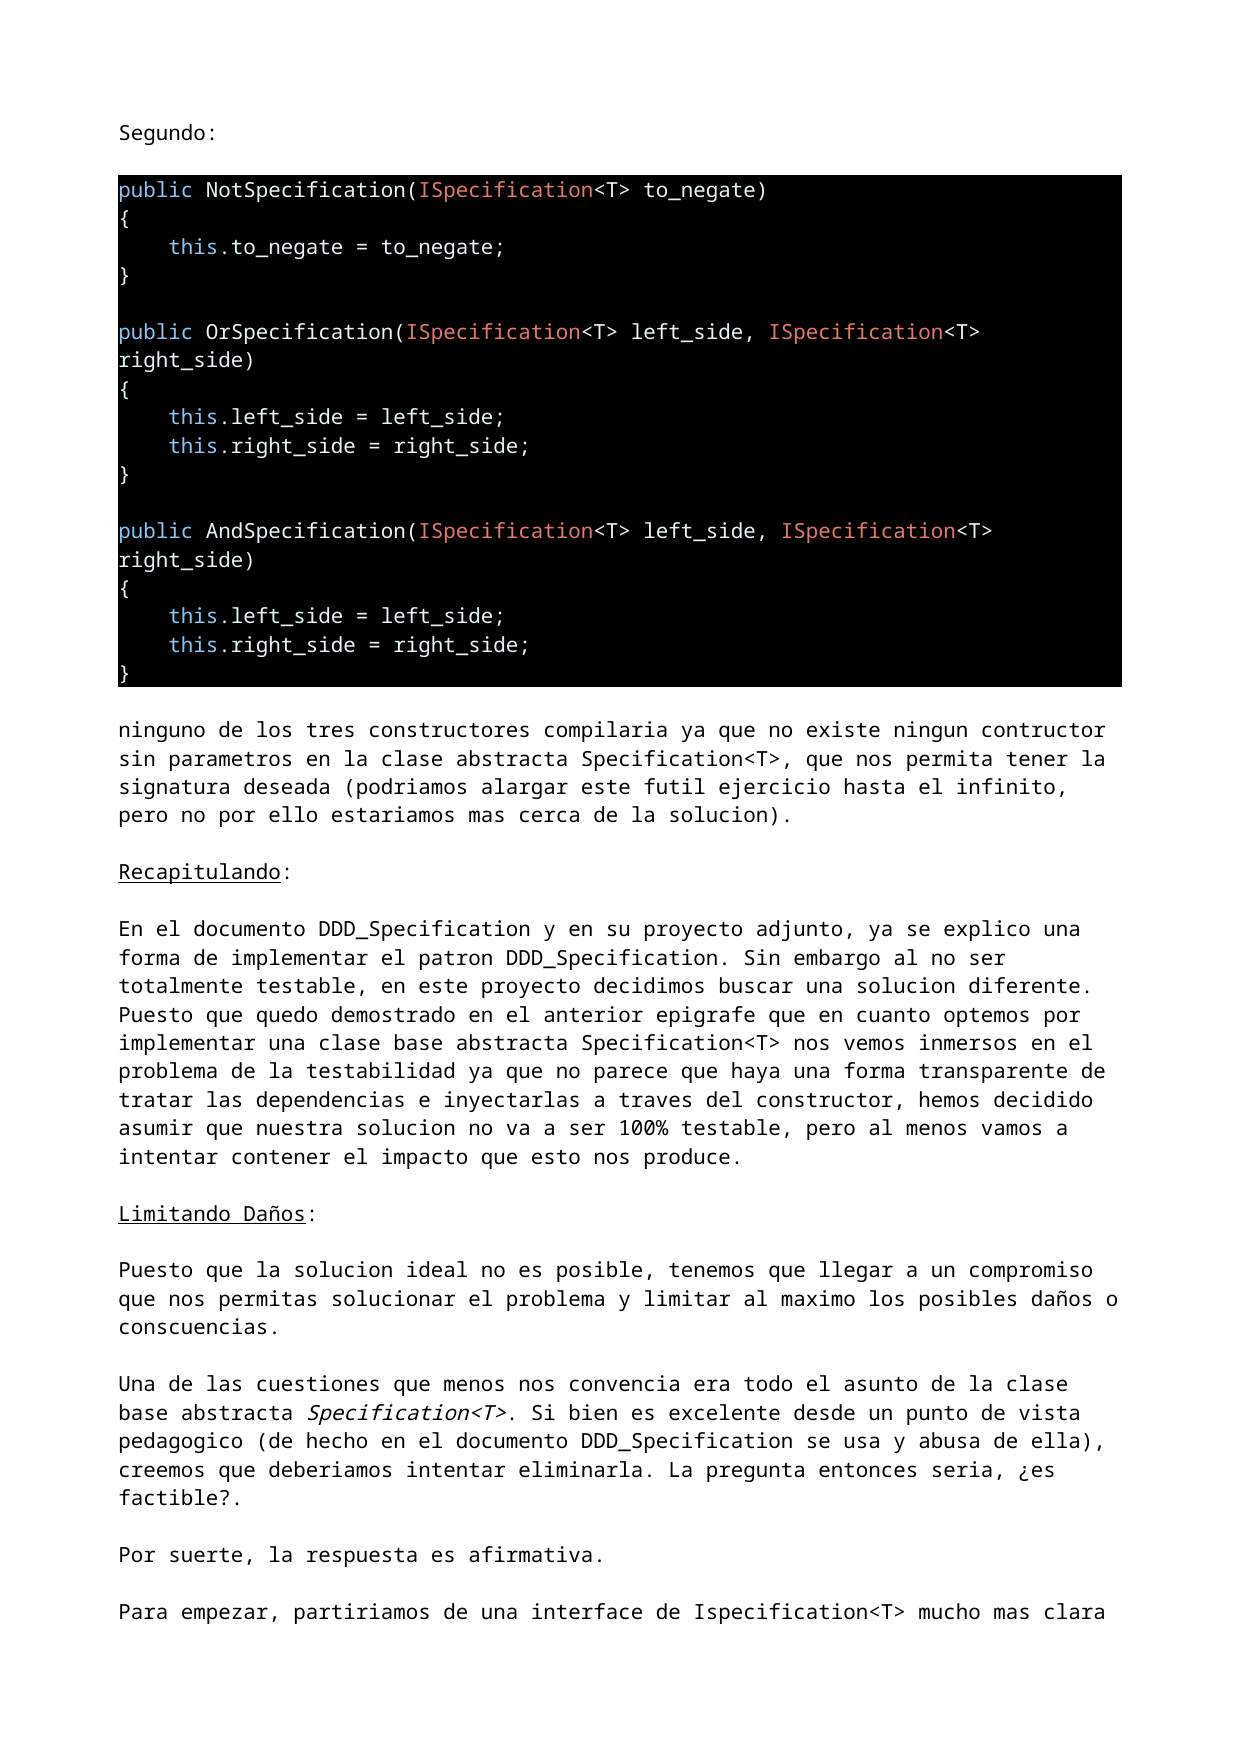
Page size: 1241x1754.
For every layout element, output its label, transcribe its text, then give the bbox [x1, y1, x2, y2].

text } [118, 260, 1122, 289]
text this.left_side = left_side; [118, 402, 1122, 431]
text Por suerte, la respuesta es afirmativa. [118, 1540, 1122, 1568]
text Una de las cuestiones que menos nos convencia era todo el asunto de la clase base abstracta Specification<T>. Si bien es excelente desde un punto de vista pedagogico (de hecho en el documento DDD_Specification se usa y abusa de ella), creemos que deberiamos intentar eliminarla. La pregunta entonces seria, ¿es factible?. [118, 1369, 1122, 1512]
text this.left_side = left_side; [118, 602, 1122, 630]
text { [118, 203, 1122, 232]
text En el documento DDD_Specification y en su proyecto adjunto, ya se explico una forma de implementar el patron DDD_Specification. Sin embargo al no ser totalmente testable, en este proyecto decidimos buscar una solucion diferente. Puesto que quedo demostrado en el anterior epigrafe que en cuanto optemos por implementar una clase base abstracta Specification<T> nos vemos inmersos en el problema de la testabilidad ya que no parece que haya una forma transparente de tratar las dependencias e inyectarlas a traves del constructor, hemos decidido asumir que nuestra solucion no va a ser 100% testable, pero al menos vamos a intentar contener el impacto que esto nos produce. [118, 914, 1122, 1170]
text ninguno de los tres constructores compilaria ya que no existe ningun contructor sin parametros en la clase abstracta Specification<T>, que nos permita tener la signatura deseada (podriamos alargar este futil ejercicio hasta el infinito, pero no por ello estariamos mas cerca de la solucion). [118, 715, 1122, 829]
text this.right_side = right_side; [118, 431, 1122, 459]
text this.right_side = right_side; [118, 630, 1122, 658]
text Para empezar, partiriamos de una interface de Ispecification<T> mucho mas clara [118, 1597, 1122, 1625]
text { [118, 573, 1122, 602]
text } [118, 459, 1122, 488]
text Limitando Daños: [118, 1199, 1122, 1227]
text public NotSpecification(ISpecification<T> to_negate) [118, 175, 1122, 203]
text Segundo: [118, 118, 1122, 147]
text Recapitulando: [118, 857, 1122, 886]
text this.to_negate = to_negate; [118, 232, 1122, 260]
text { [118, 374, 1122, 402]
text public AndSpecification(ISpecification<T> left_side, ISpecification<T> right_side) [118, 516, 1122, 573]
text public OrSpecification(ISpecification<T> left_side, ISpecification<T> right_side) [118, 317, 1122, 374]
text Puesto que la solucion ideal no es posible, tenemos que llegar a un compromiso que nos permitas solucionar el problema y limitar al maximo los posibles daños o conscuencias. [118, 1256, 1122, 1341]
text } [118, 658, 1122, 687]
